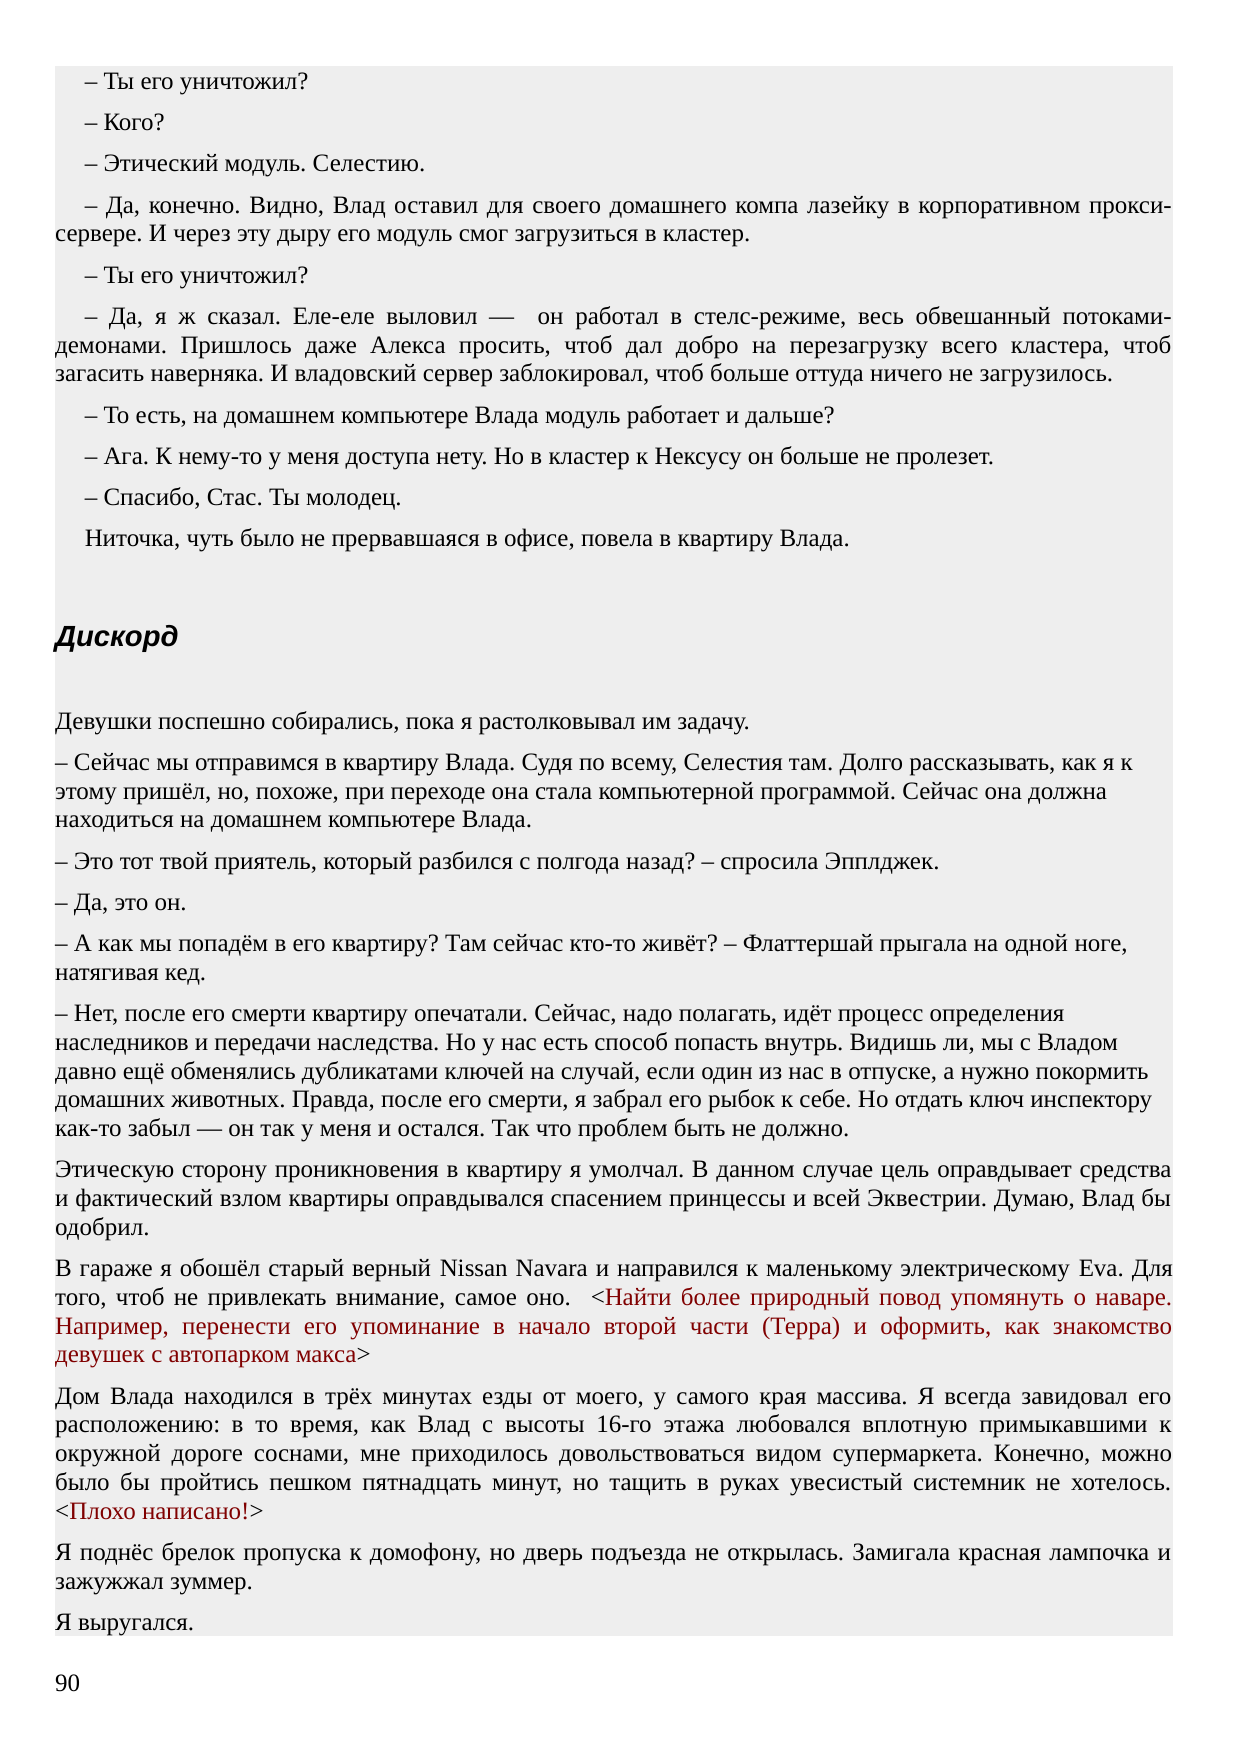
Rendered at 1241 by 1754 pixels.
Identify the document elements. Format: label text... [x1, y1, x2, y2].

text Ниточка, чуть было не прервавшаяся в офисе, повела в квартиру Влада. [55, 523, 1173, 552]
text Этическую сторону проникновения в квартиру я умолчал. В данном случае цель оправдывает средства и фактический взлом квартиры оправдывался спасением принцессы и всей Эквестрии. Думаю, Влад бы одобрил. [55, 1154, 1173, 1241]
text – Ты его уничтожил? [55, 66, 1173, 95]
text – То есть, на домашнем компьютере Влада модуль работает и дальше? [55, 400, 1173, 428]
text Я выругался. [55, 1607, 1173, 1636]
text Дом Влада находился в трёх минутах езды от моего, у самого края массива. Я всегда завидовал его расположению: в то время, как Влад с высоты 16-го этажа любовался вплотную примыкавшими к окружной дороге соснами, мне приходилось довольствоваться видом супермаркета. Конечно, можно было бы пройтись пешком пятнадцать минут, но тащить в руках увесистый системник не хотелось. <Плохо написано!> [55, 1381, 1173, 1524]
text Я поднёс брелок пропуска к домофону, но дверь подъезда не открылась. Замигала красная лампочка и зажужжал зуммер. [55, 1537, 1173, 1594]
text – Кого? [55, 107, 1173, 136]
text В гараже я обошёл старый верный Nissan Navara и направился к маленькому электрическому Eva. Для того, чтоб не привлекать внимание, самое оно. <Найти более природный повод упомянуть о наваре. Например, перенести его упоминание в начало второй части (Терра) и оформить, как знакомство девушек с автопарком макса> [55, 1253, 1173, 1368]
subtitle Дискорд [55, 618, 1173, 652]
text – Ты его уничтожил? [55, 260, 1173, 288]
text – Да, конечно. Видно, Влад оставил для своего домашнего компа лазейку в корпоративном прокси-сервере. И через эту дыру его модуль смог загрузиться в кластер. [55, 190, 1173, 247]
text Девушки поспешно собирались, пока я растолковывал им задачу. [55, 706, 1173, 734]
text – Нет, после его смерти квартиру опечатали. Сейчас, надо полагать, идёт процесс определения наследников и передачи наследства. Но у нас есть способ попасть внутрь. Видишь ли, мы с Владом давно ещё обменялись дубликатами ключей на случай, если один из нас в отпуске, а нужно покормить домашних животных. Правда, после его смерти, я забрал его рыбок к себе. Но отдать ключ инспектору как-то забыл — он так у меня и остался. Так что проблем быть не должно. [55, 998, 1173, 1142]
text – Спасибо, Стас. Ты молодец. [55, 482, 1173, 511]
text – Это тот твой приятель, который разбился с полгода назад? – спросила Эпплджек. [55, 846, 1173, 874]
text – Сейчас мы отправимся в квартиру Влада. Судя по всему, Селестия там. Долго рассказывать, как я к этому пришёл, но, похоже, при переходе она стала компьютерной программой. Сейчас она должна находиться на домашнем компьютере Влада. [55, 747, 1173, 833]
text – Да, я ж сказал. Еле-еле выловил — он работал в стелс-режиме, весь обвешанный потоками-демонами. Пришлось даже Алекса просить, чтоб дал добро на перезагрузку всего кластера, чтоб загасить наверняка. И владовский сервер заблокировал, чтоб больше оттуда ничего не загрузилось. [55, 301, 1173, 387]
text – Да, это он. [55, 887, 1173, 916]
text – А как мы попадём в его квартиру? Там сейчас кто-то живёт? – Флаттершай прыгала на одной ноге, натягивая кед. [55, 928, 1173, 986]
text – Этический модуль. Селестию. [55, 148, 1173, 177]
text – Ага. К нему-то у меня доступа нету. Но в кластер к Нексусу он больше не пролезет. [55, 441, 1173, 470]
